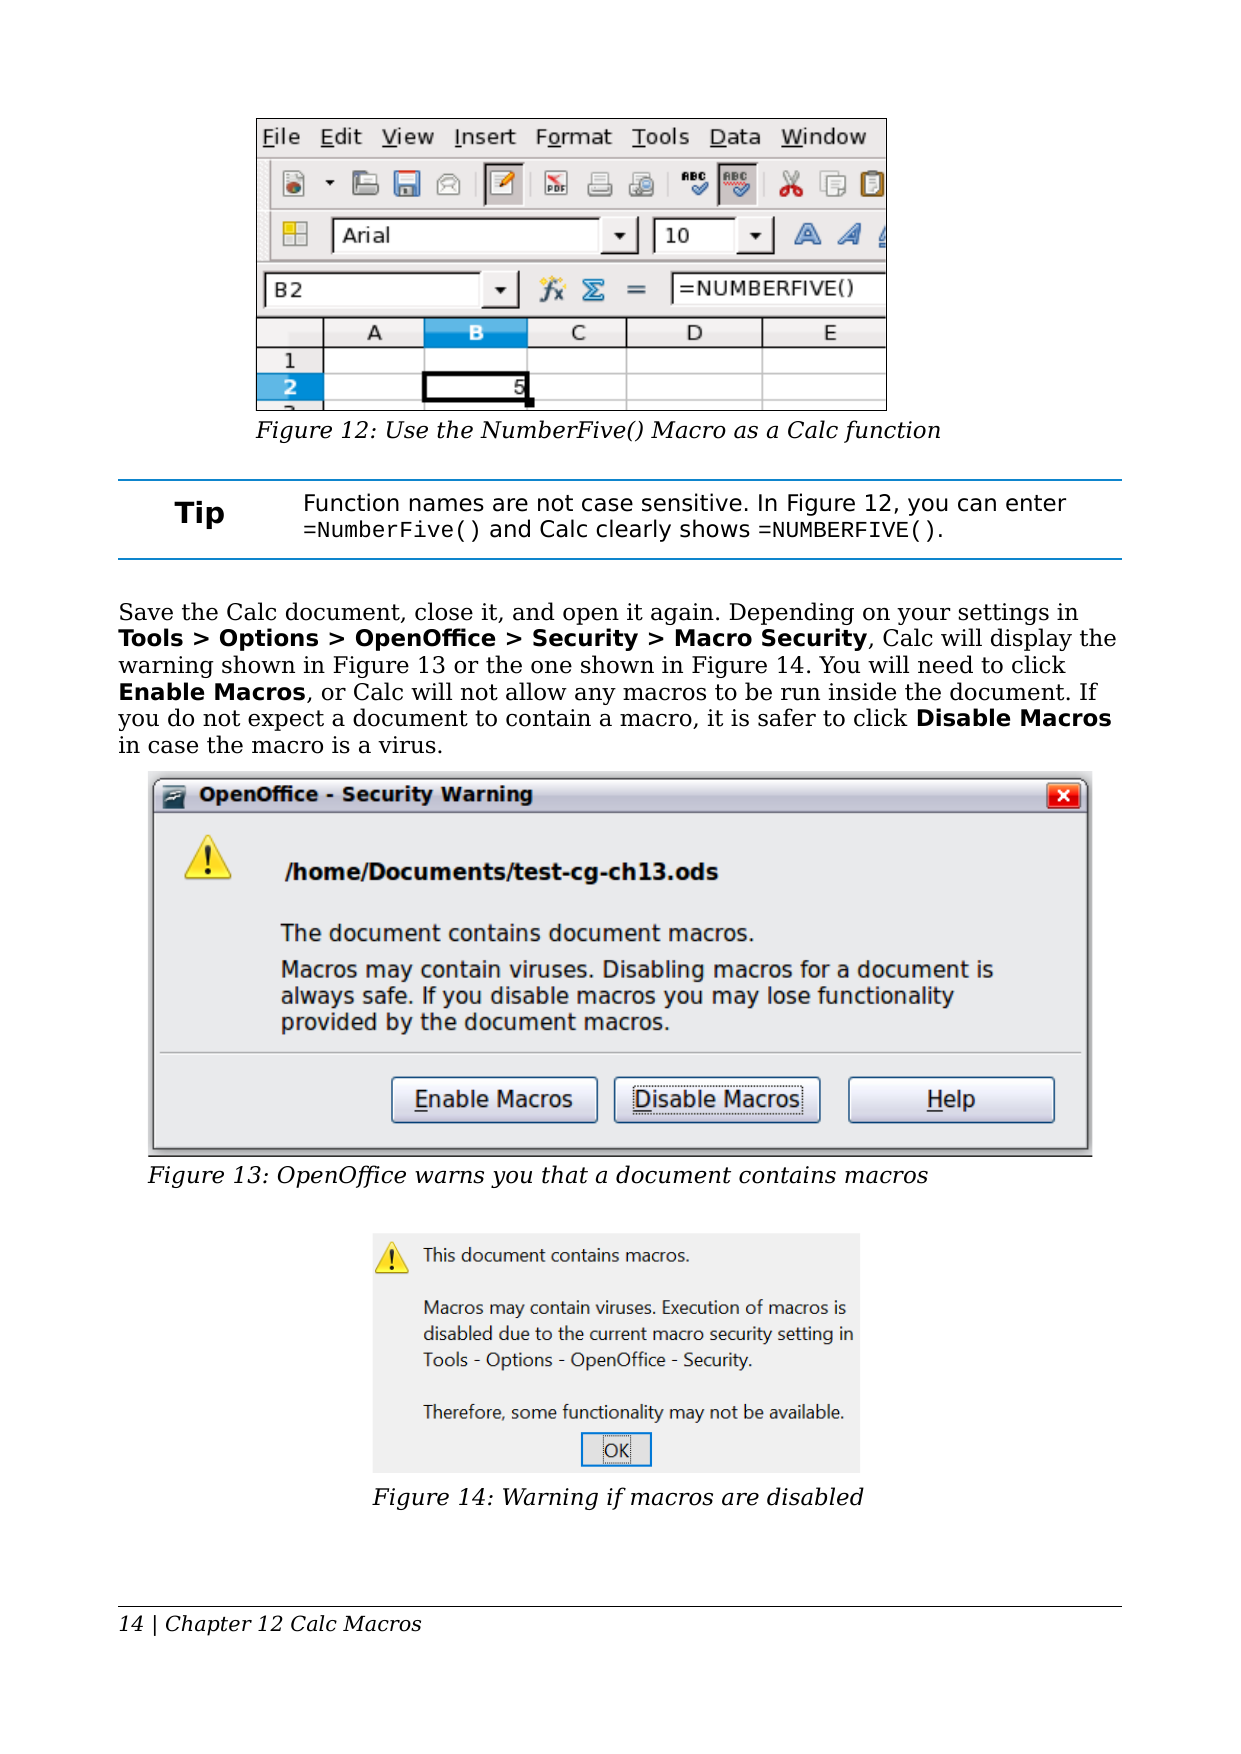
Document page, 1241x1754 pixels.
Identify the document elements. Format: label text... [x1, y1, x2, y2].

picture [257, 119, 886, 410]
table_header Function names are not case sensitive. In Figure 12, you can enter =NumberFive() and Calc clearly shows =NUMBERFIVE(). [281, 481, 1122, 558]
text Figure 12: Use the NumberFive() Macro as a Calc function [256, 417, 984, 444]
text Figure 14: Warning if macros are disabled [373, 1484, 868, 1511]
table_header Tip [118, 481, 281, 558]
text Figure 13: OpenOffice warns you that a document contains macros [148, 1163, 1092, 1189]
picture [372, 1226, 861, 1473]
picture [147, 771, 1093, 1157]
text Save the Calc document, close it, and open it again. Depending on your settings in Tools > Options > OpenOffice > Security > Macro Security, Calc will display the warning shown in Figure 13 or the one shown in Figure 14. You will need to click Enable Macros, or Calc will not allow any macros to be run inside the document. If you do not expect a document to contain a macro, it is safer to click Disable Macros in case the macro is a virus. [118, 599, 1122, 759]
